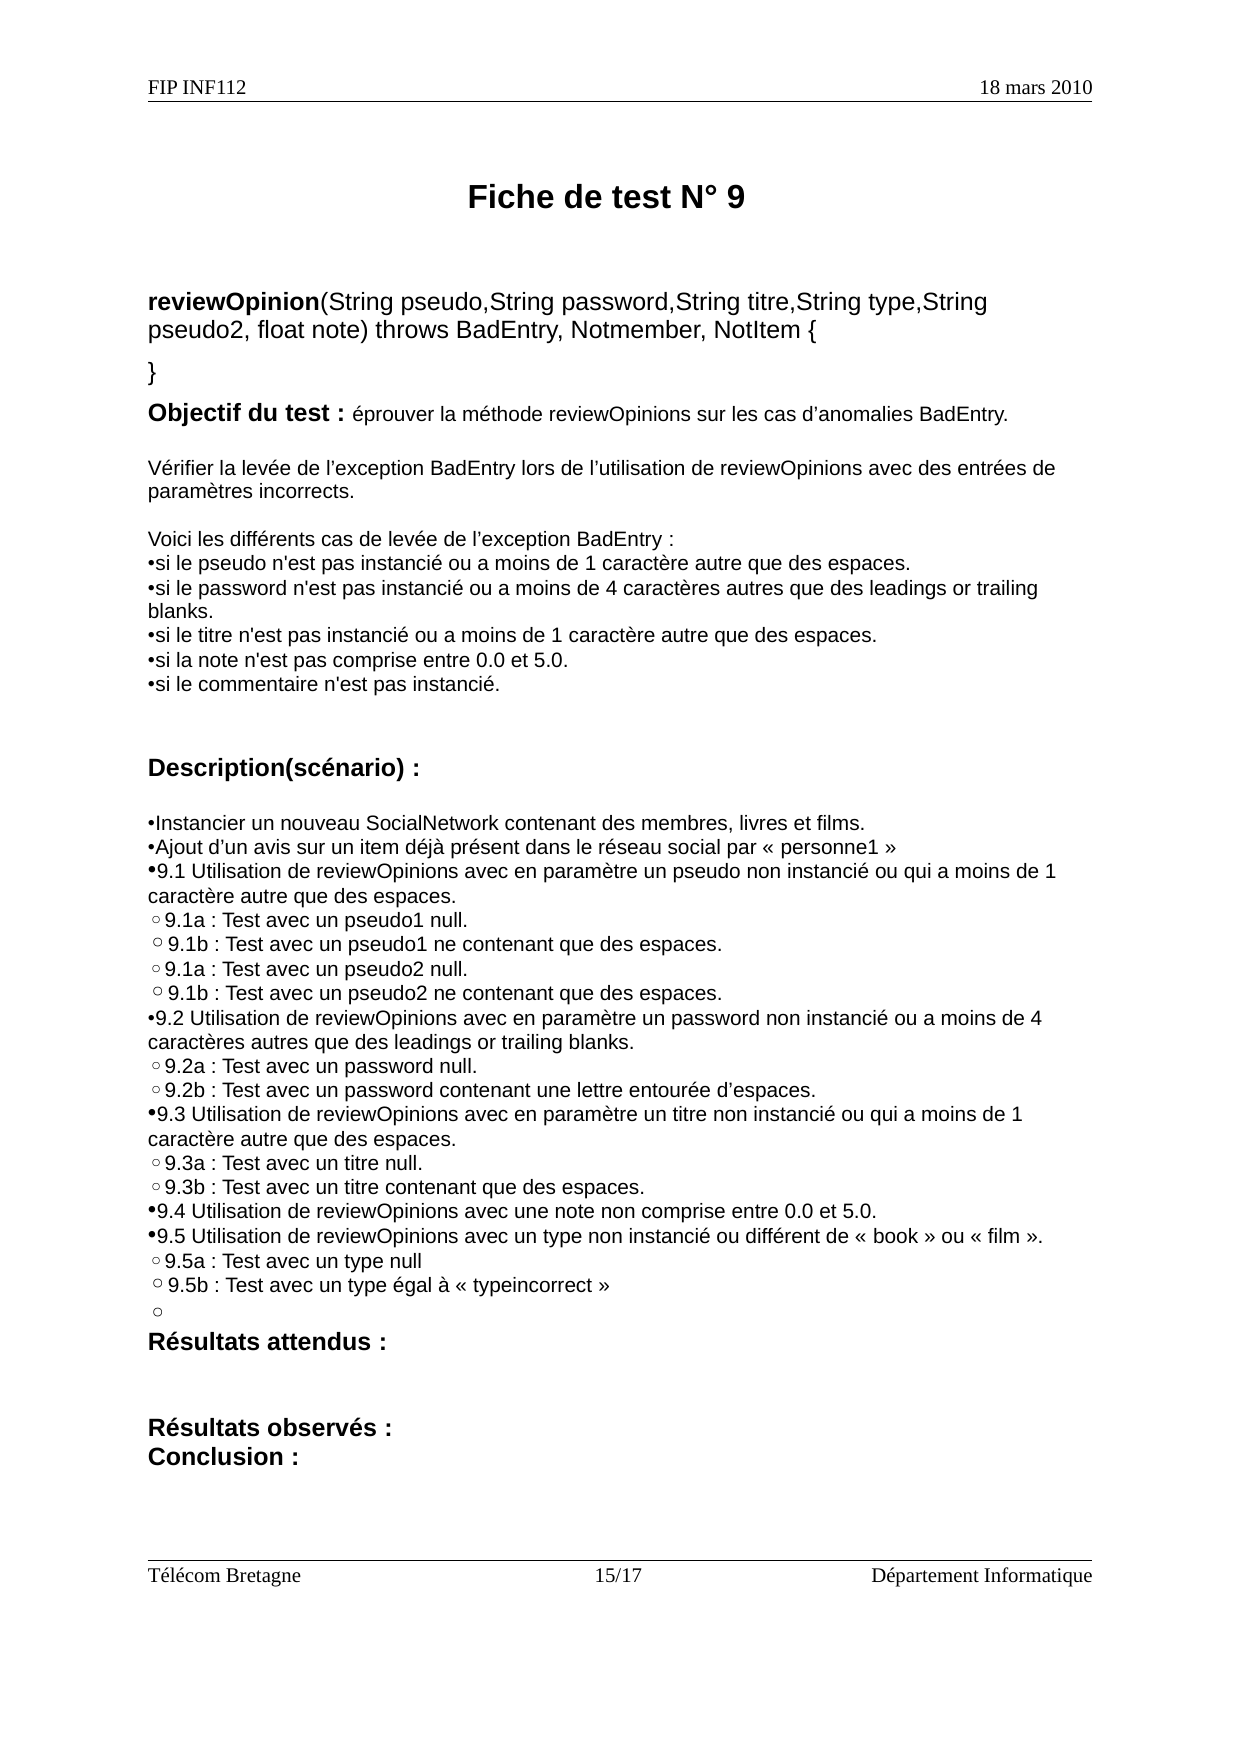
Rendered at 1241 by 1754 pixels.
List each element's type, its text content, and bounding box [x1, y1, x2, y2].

list 9.1 Utilisation de reviewOpinions avec en paramètre un pseudo non instancié ou qui a moins de 1 caractère autre que des espaces. [148, 859, 1092, 908]
list 9.1b : Test avec un pseudo2 ne contenant que des espaces. [148, 981, 1092, 1006]
list 9.3a : Test avec un titre null. [148, 1151, 1092, 1175]
title Fiche de test N° 9 [148, 177, 1092, 216]
list 9.4 Utilisation de reviewOpinions avec une note non comprise entre 0.0 et 5.0. [148, 1199, 1092, 1224]
list si le commentaire n'est pas instancié. [148, 671, 1092, 696]
list 9.3 Utilisation de reviewOpinions avec en paramètre un titre non instancié ou qui a moins de 1 caractère autre que des espaces. [148, 1102, 1092, 1151]
text Voici les différents cas de levée de l’exception BadEntry : [148, 527, 1092, 551]
list 9.2 Utilisation de reviewOpinions avec en paramètre un password non instancié ou a moins de 4 caractères autres que des leadings or trailing blanks. [148, 1006, 1092, 1054]
list 9.2b : Test avec un password contenant une lettre entourée d’espaces. [148, 1078, 1092, 1102]
list 9.1b : Test avec un pseudo1 ne contenant que des espaces. [148, 932, 1092, 957]
text reviewOpinion(String pseudo,String password,String titre,String type,String pseudo2, float note) throws BadEntry, Notmember, NotItem { [148, 287, 1092, 344]
text Objectif du test : éprouver la méthode reviewOpinions sur les cas d’anomalies BadEntry. [148, 398, 1092, 427]
list 9.5b : Test avec un type égal à « typeincorrect » [148, 1273, 1092, 1298]
list si le titre n'est pas instancié ou a moins de 1 caractère autre que des espaces. [148, 623, 1092, 647]
subtitle Conclusion : [148, 1442, 1092, 1471]
list 9.1a : Test avec un pseudo1 null. [148, 908, 1092, 932]
list 9.1a : Test avec un pseudo2 null. [148, 957, 1092, 981]
text Description(scénario) : [148, 753, 1092, 782]
text Résultats attendus : [148, 1327, 1092, 1356]
list si la note n'est pas comprise entre 0.0 et 5.0. [148, 647, 1092, 671]
text } [148, 357, 1092, 385]
list Ajout d’un avis sur un item déjà présent dans le réseau social par « personne1 » [148, 834, 1092, 859]
list 9.5a : Test avec un type null [148, 1249, 1092, 1273]
list 9.3b : Test avec un titre contenant que des espaces. [148, 1175, 1092, 1199]
list si le password n'est pas instancié ou a moins de 4 caractères autres que des leadings or trailing blanks. [148, 575, 1092, 623]
list 9.5 Utilisation de reviewOpinions avec un type non instancié ou différent de « book » ou « film ». [148, 1224, 1092, 1249]
text Vérifier la levée de l’exception BadEntry lors de l’utilisation de reviewOpinions avec des entrées de paramètres incorrects. [148, 455, 1092, 503]
list 9.2a : Test avec un password null. [148, 1054, 1092, 1078]
list Instancier un nouveau SocialNetwork contenant des membres, livres et films. [148, 811, 1092, 834]
text Résultats observés : [148, 1413, 1092, 1442]
list si le pseudo n'est pas instancié ou a moins de 1 caractère autre que des espaces. [148, 551, 1092, 575]
